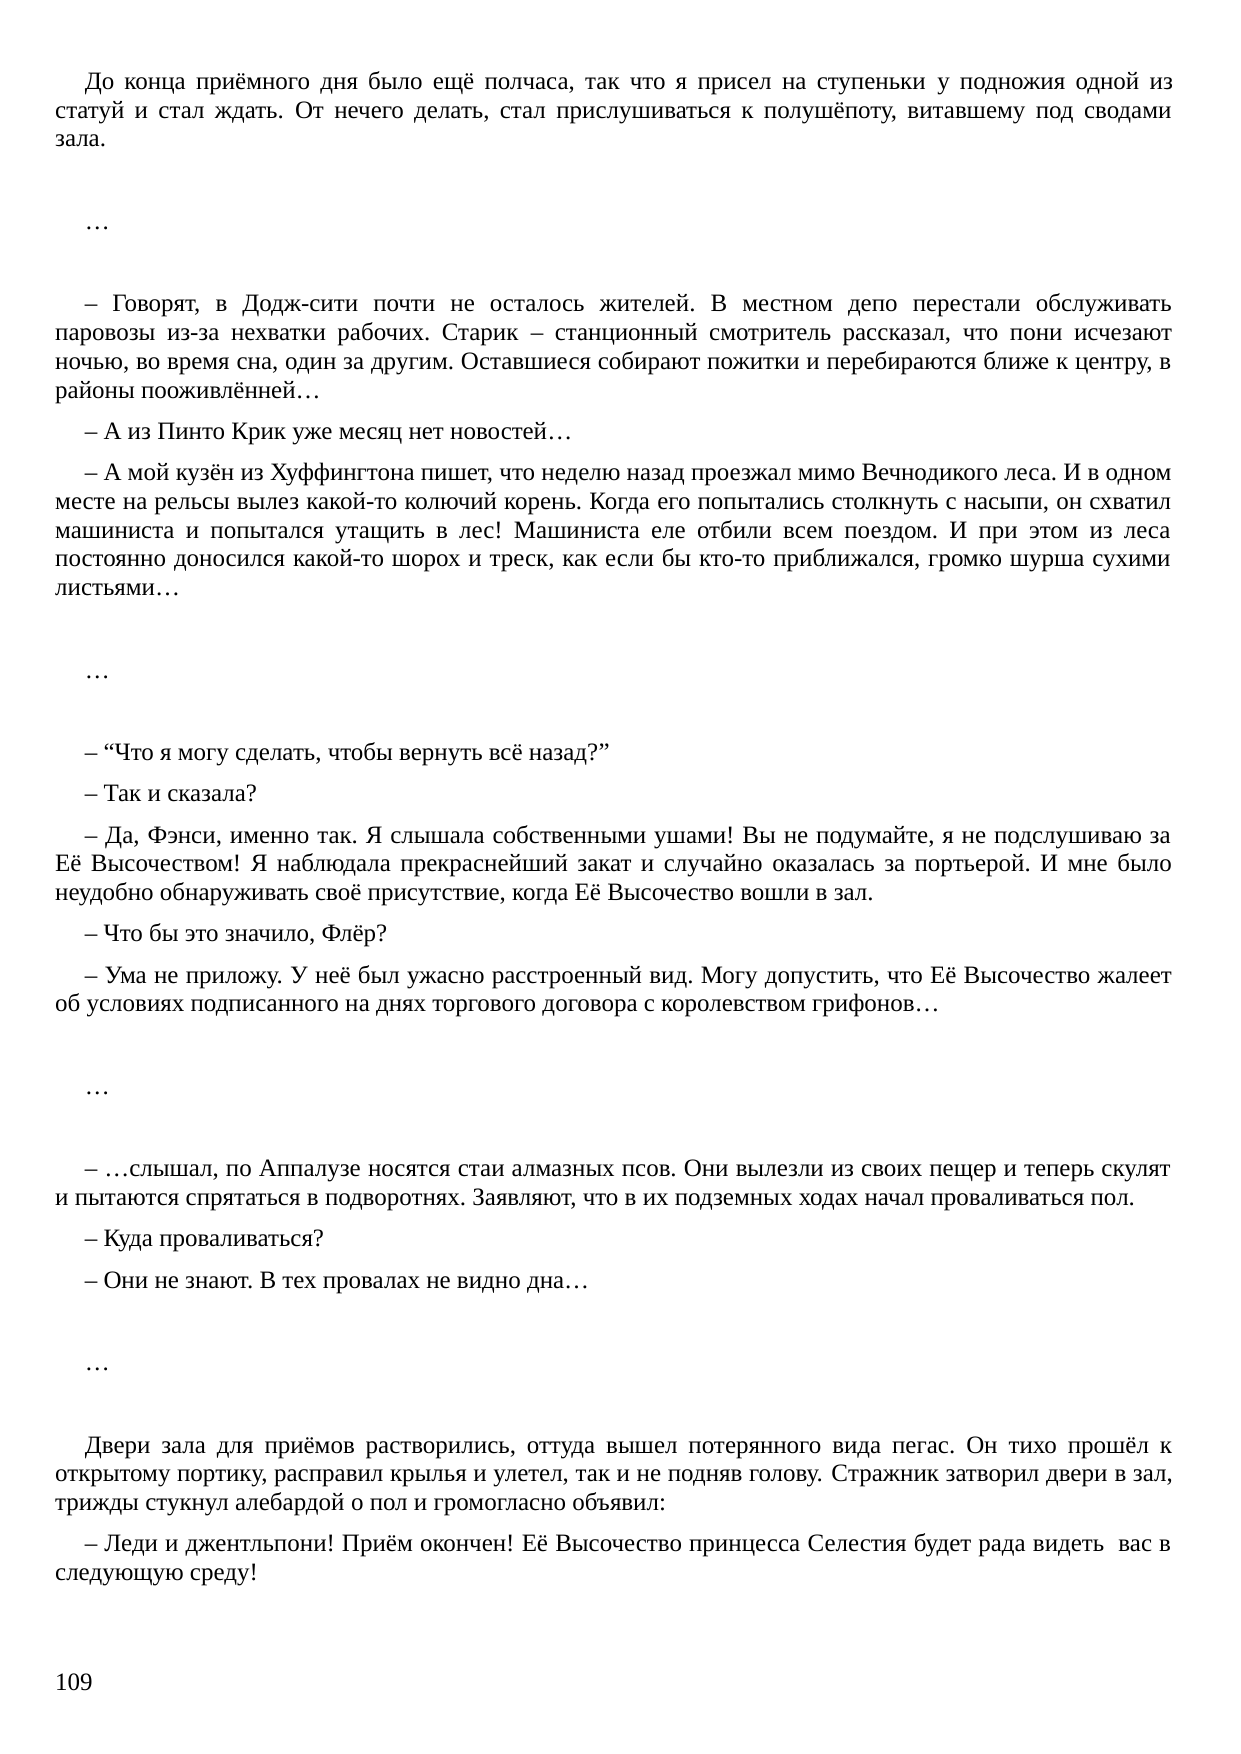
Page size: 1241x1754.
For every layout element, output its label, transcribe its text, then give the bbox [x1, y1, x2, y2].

text – …слышал, по Аппалузе носятся стаи алмазных псов. Они вылезли из своих пещер и теперь скулят и пытаются спрятаться в подворотнях. Заявляют, что в их подземных ходах начал проваливаться пол. [55, 1153, 1173, 1211]
text До конца приёмного дня было ещё полчаса, так что я присел на ступеньки у подножия одной из статуй и стал ждать. От нечего делать, стал прислушиваться к полушёпоту, витавшему под сводами зала. [55, 66, 1173, 152]
text – Они не знают. В тех провалах не видно дна… [55, 1265, 1173, 1293]
text – Куда проваливаться? [55, 1223, 1173, 1252]
text … [55, 206, 1173, 235]
text … [55, 655, 1173, 683]
text Двери зала для приёмов растворились, оттуда вышел потерянного вида пегас. Он тихо прошёл к открытому портику, расправил крылья и улетел, так и не подняв голову. Стражник затворил двери в зал, трижды стукнул алебардой о пол и громогласно объявил: [55, 1430, 1173, 1516]
text – “Что я могу сделать, чтобы вернуть всё назад?” [55, 737, 1173, 766]
text – Так и сказала? [55, 778, 1173, 807]
text – Говорят, в Додж-сити почти не осталось жителей. В местном депо перестали обслуживать паровозы из-за нехватки рабочих. Старик – станционный смотритель рассказал, что пони исчезают ночью, во время сна, один за другим. Оставшиеся собирают пожитки и перебираются ближе к центру, в районы пооживлённей… [55, 288, 1173, 403]
text – А мой кузён из Хуффингтона пишет, что неделю назад проезжал мимо Вечнодикого леса. И в одном месте на рельсы вылез какой-то колючий корень. Когда его попытались столкнуть с насыпи, он схватил машиниста и попытался утащить в лес! Машиниста еле отбили всем поездом. И при этом из леса постоянно доносился какой-то шорох и треск, как если бы кто-то приближался, громко шурша сухими листьями… [55, 457, 1173, 601]
text – Ума не приложу. У неё был ужасно расстроенный вид. Могу допустить, что Её Высочество жалеет об условиях подписанного на днях торгового договора с королевством грифонов… [55, 960, 1173, 1017]
text – Леди и джентльпони! Приём окончен! Её Высочество принцесса Селестия будет рада видеть вас в следующую среду! [55, 1528, 1173, 1586]
text – А из Пинто Крик уже месяц нет новостей… [55, 416, 1173, 445]
text – Да, Фэнси, именно так. Я слышала собственными ушами! Вы не подумайте, я не подслушиваю за Её Высочеством! Я наблюдала прекраснейший закат и случайно оказалась за портьерой. И мне было неудобно обнаруживать своё присутствие, когда Её Высочество вошли в зал. [55, 820, 1173, 906]
text … [55, 1347, 1173, 1376]
text … [55, 1071, 1173, 1100]
text – Что бы это значило, Флёр? [55, 918, 1173, 947]
